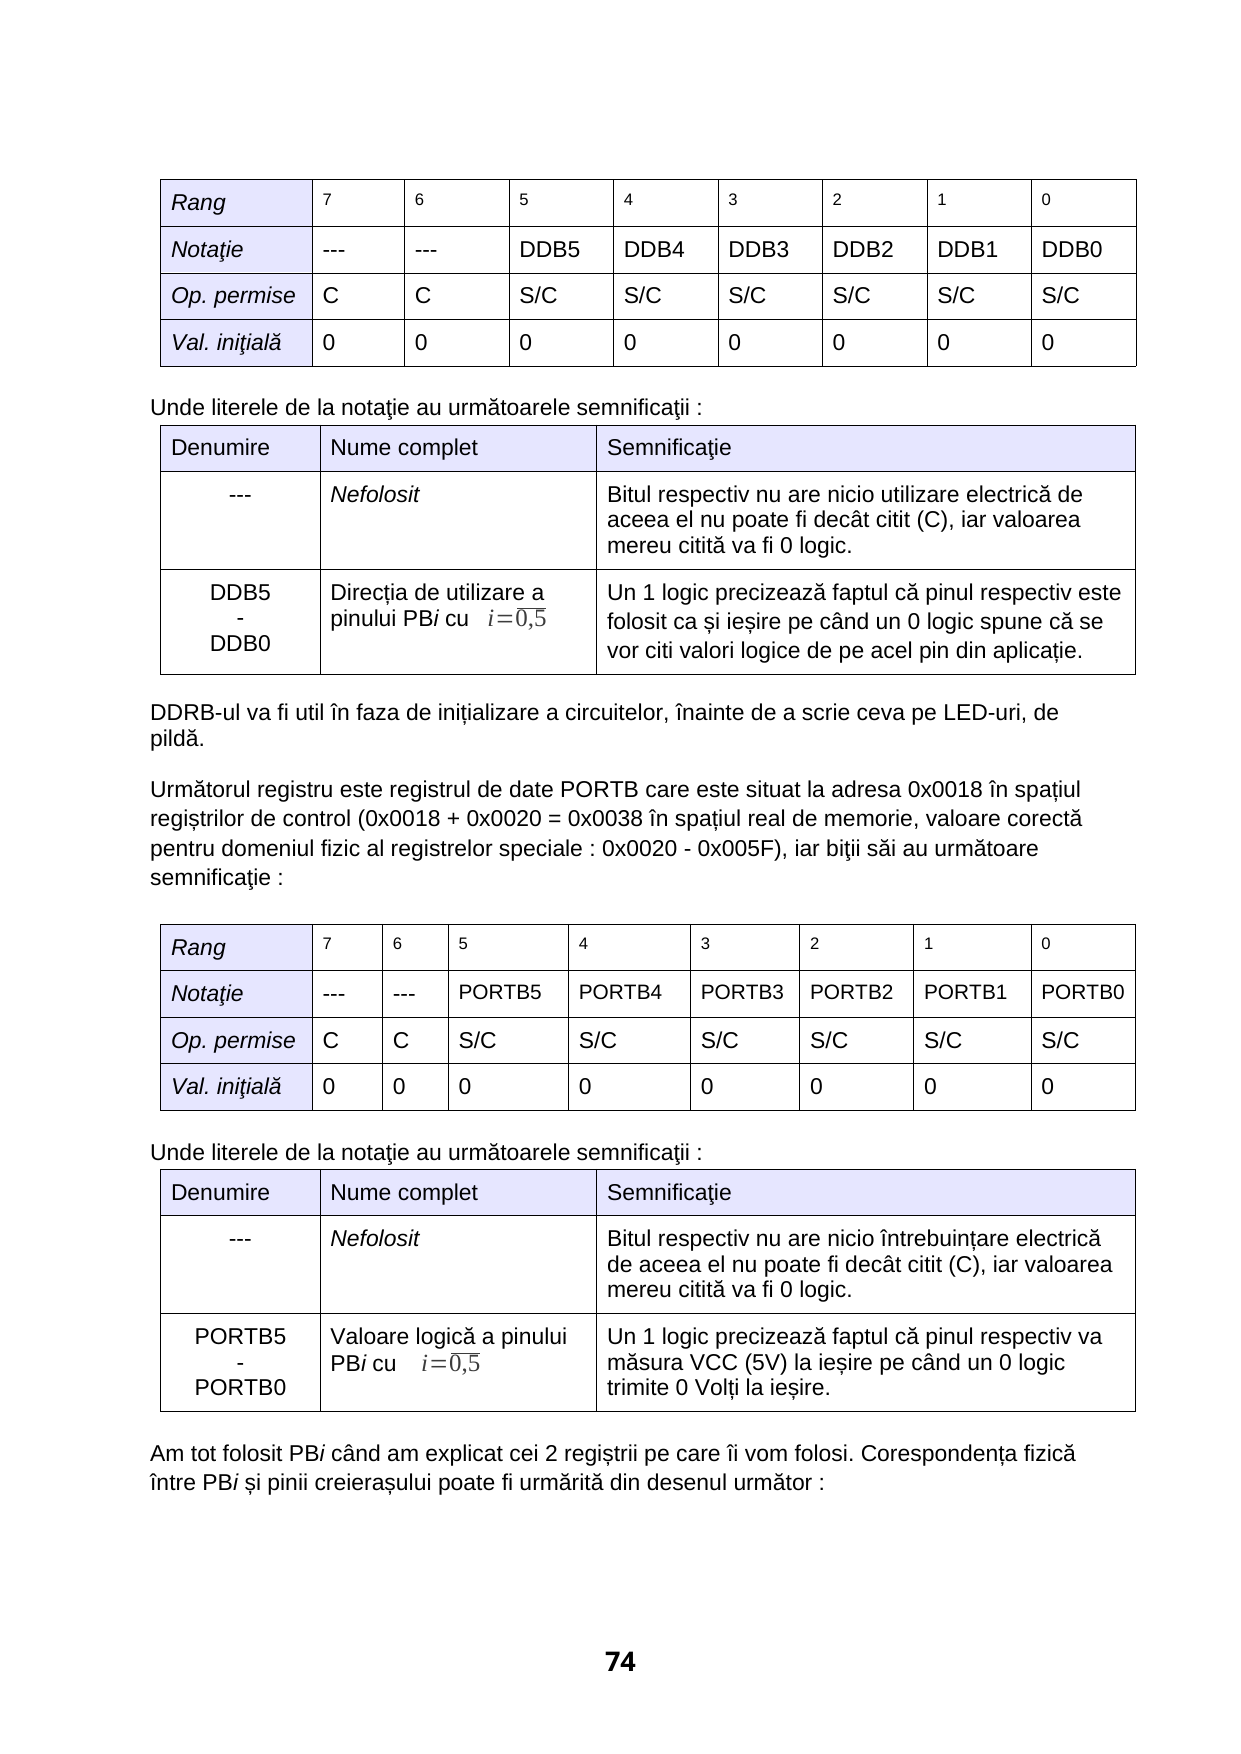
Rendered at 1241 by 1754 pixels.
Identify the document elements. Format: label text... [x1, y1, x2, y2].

table_cell Val. iniţială [161, 320, 312, 366]
text Am tot folosit PBi când am explicat cei 2 regiștrii pe care îi vom folosi. Corespondența fizică între PBi și pinii creierașului poate fi urmărită din desenul următor : [150, 1440, 1091, 1495]
table_cell Nefolosit [321, 472, 596, 569]
table_cell DDB4 [614, 227, 718, 272]
table_header Semnificaţie [597, 426, 1135, 471]
table_cell PORTB3 [691, 971, 799, 1017]
table_cell PORTB5 [449, 971, 568, 1017]
table_header 0 [1032, 925, 1135, 970]
table_header 2 [800, 925, 913, 970]
table_cell 0 [719, 320, 822, 366]
text DDRB-ul va fi util în faza de inițializare a circuitelor, înainte de a scrie ceva pe LED-uri, de pildă. [150, 700, 1091, 751]
table_header Denumire [161, 426, 320, 471]
table_header 1 [914, 925, 1031, 970]
table_header Rang [161, 180, 312, 226]
table_cell --- [405, 227, 509, 272]
table_cell DDB5 [510, 227, 613, 272]
table_cell DDB0 [1032, 227, 1136, 272]
table_cell 0 [800, 1064, 913, 1110]
table_cell 0 [691, 1064, 799, 1110]
table_header Rang [161, 925, 312, 970]
table_cell 0 [614, 320, 718, 366]
table_cell PORTB4 [569, 971, 690, 1017]
table_cell 0 [914, 1064, 1031, 1110]
table_header 6 [383, 925, 448, 970]
text Unde literele de la notaţie au următoarele semnificaţii : [150, 395, 1091, 421]
table_header 3 [691, 925, 799, 970]
table_header 0 [1032, 180, 1136, 226]
table_header Nume complet [321, 426, 596, 471]
table_cell Direcția de utilizare a pinului PBi cu [321, 570, 596, 674]
table_cell DDB1 [928, 227, 1031, 272]
table_cell Nefolosit [321, 1216, 596, 1313]
table_cell PORTB0 [1032, 971, 1135, 1017]
table_cell Valoare logică a pinului PBi cu [321, 1314, 596, 1411]
table_cell PORTB5 - PORTB0 [161, 1314, 320, 1411]
table_header 7 [313, 925, 382, 970]
table_cell S/C [614, 274, 718, 319]
table_cell S/C [1032, 1018, 1135, 1063]
table_cell Notaţie [161, 971, 312, 1017]
table_cell --- [313, 227, 404, 272]
table_cell Un 1 logic precizează faptul că pinul respectiv este folosit ca și ieșire pe când un 0 logic spune că se vor citi valori logice de pe acel pin din aplicație. [597, 570, 1135, 674]
table_cell C [313, 1018, 382, 1063]
table_cell Op. permise [161, 274, 312, 319]
table_header 3 [719, 180, 822, 226]
table_cell S/C [719, 274, 822, 319]
table_cell S/C [569, 1018, 690, 1063]
table_cell Bitul respectiv nu are nicio utilizare electrică de aceea el nu poate fi decât citit (C), iar valoarea mereu citită va fi 0 logic. [597, 472, 1135, 569]
table_cell 0 [1032, 320, 1136, 366]
table_cell S/C [800, 1018, 913, 1063]
table_cell DDB3 [719, 227, 822, 272]
table_cell Notaţie [161, 227, 312, 272]
table_header Nume complet [321, 1170, 596, 1215]
table_cell 0 [1032, 1064, 1135, 1110]
table_header 4 [614, 180, 718, 226]
table_cell S/C [510, 274, 613, 319]
table_cell --- [313, 971, 382, 1017]
table_cell S/C [928, 274, 1031, 319]
table_cell DDB5 - DDB0 [161, 570, 320, 674]
table_cell 0 [405, 320, 509, 366]
table_cell C [405, 274, 509, 319]
table_header 5 [510, 180, 613, 226]
table_cell 0 [313, 320, 404, 366]
table_header Semnificaţie [597, 1170, 1135, 1215]
table_cell C [383, 1018, 448, 1063]
table_header 4 [569, 925, 690, 970]
table_cell 0 [510, 320, 613, 366]
table_cell --- [161, 472, 320, 569]
table_cell Op. permise [161, 1018, 312, 1063]
table_cell 0 [383, 1064, 448, 1110]
table_cell 0 [823, 320, 927, 366]
table_cell 0 [569, 1064, 690, 1110]
table_cell Val. iniţială [161, 1064, 312, 1110]
table_cell Bitul respectiv nu are nicio întrebuințare electrică de aceea el nu poate fi decât citit (C), iar valoarea mereu citită va fi 0 logic. [597, 1216, 1135, 1313]
table_cell --- [383, 971, 448, 1017]
table_cell S/C [1032, 274, 1136, 319]
table_cell Un 1 logic precizează faptul că pinul respectiv va măsura VCC (5V) la ieșire pe când un 0 logic trimite 0 Volți la ieșire. [597, 1314, 1135, 1411]
table_cell DDB2 [823, 227, 927, 272]
text Următorul registru este registrul de date PORTB care este situat la adresa 0x0018 în spațiul regiștrilor de control (0x0018 + 0x0020 = 0x0038 în spațiul real de memorie, valoare corectă pentru domeniul fizic al registrelor speciale : 0x0020 - 0x005F), iar biţii săi au următoare semnificaţie : [150, 777, 1091, 891]
table_header 7 [313, 180, 404, 226]
table_header 1 [928, 180, 1031, 226]
table_cell 0 [449, 1064, 568, 1110]
table_header 6 [405, 180, 509, 226]
table_cell 0 [928, 320, 1031, 366]
table_header 5 [449, 925, 568, 970]
table_cell S/C [914, 1018, 1031, 1063]
table_cell S/C [449, 1018, 568, 1063]
table_header Denumire [161, 1170, 320, 1215]
text Unde literele de la notaţie au următoarele semnificaţii : [150, 1139, 1091, 1165]
table_cell S/C [691, 1018, 799, 1063]
table_cell PORTB1 [914, 971, 1031, 1017]
table_cell PORTB2 [800, 971, 913, 1017]
table_cell --- [161, 1216, 320, 1313]
table_cell 0 [313, 1064, 382, 1110]
table_cell S/C [823, 274, 927, 319]
table_cell C [313, 274, 404, 319]
table_header 2 [823, 180, 927, 226]
